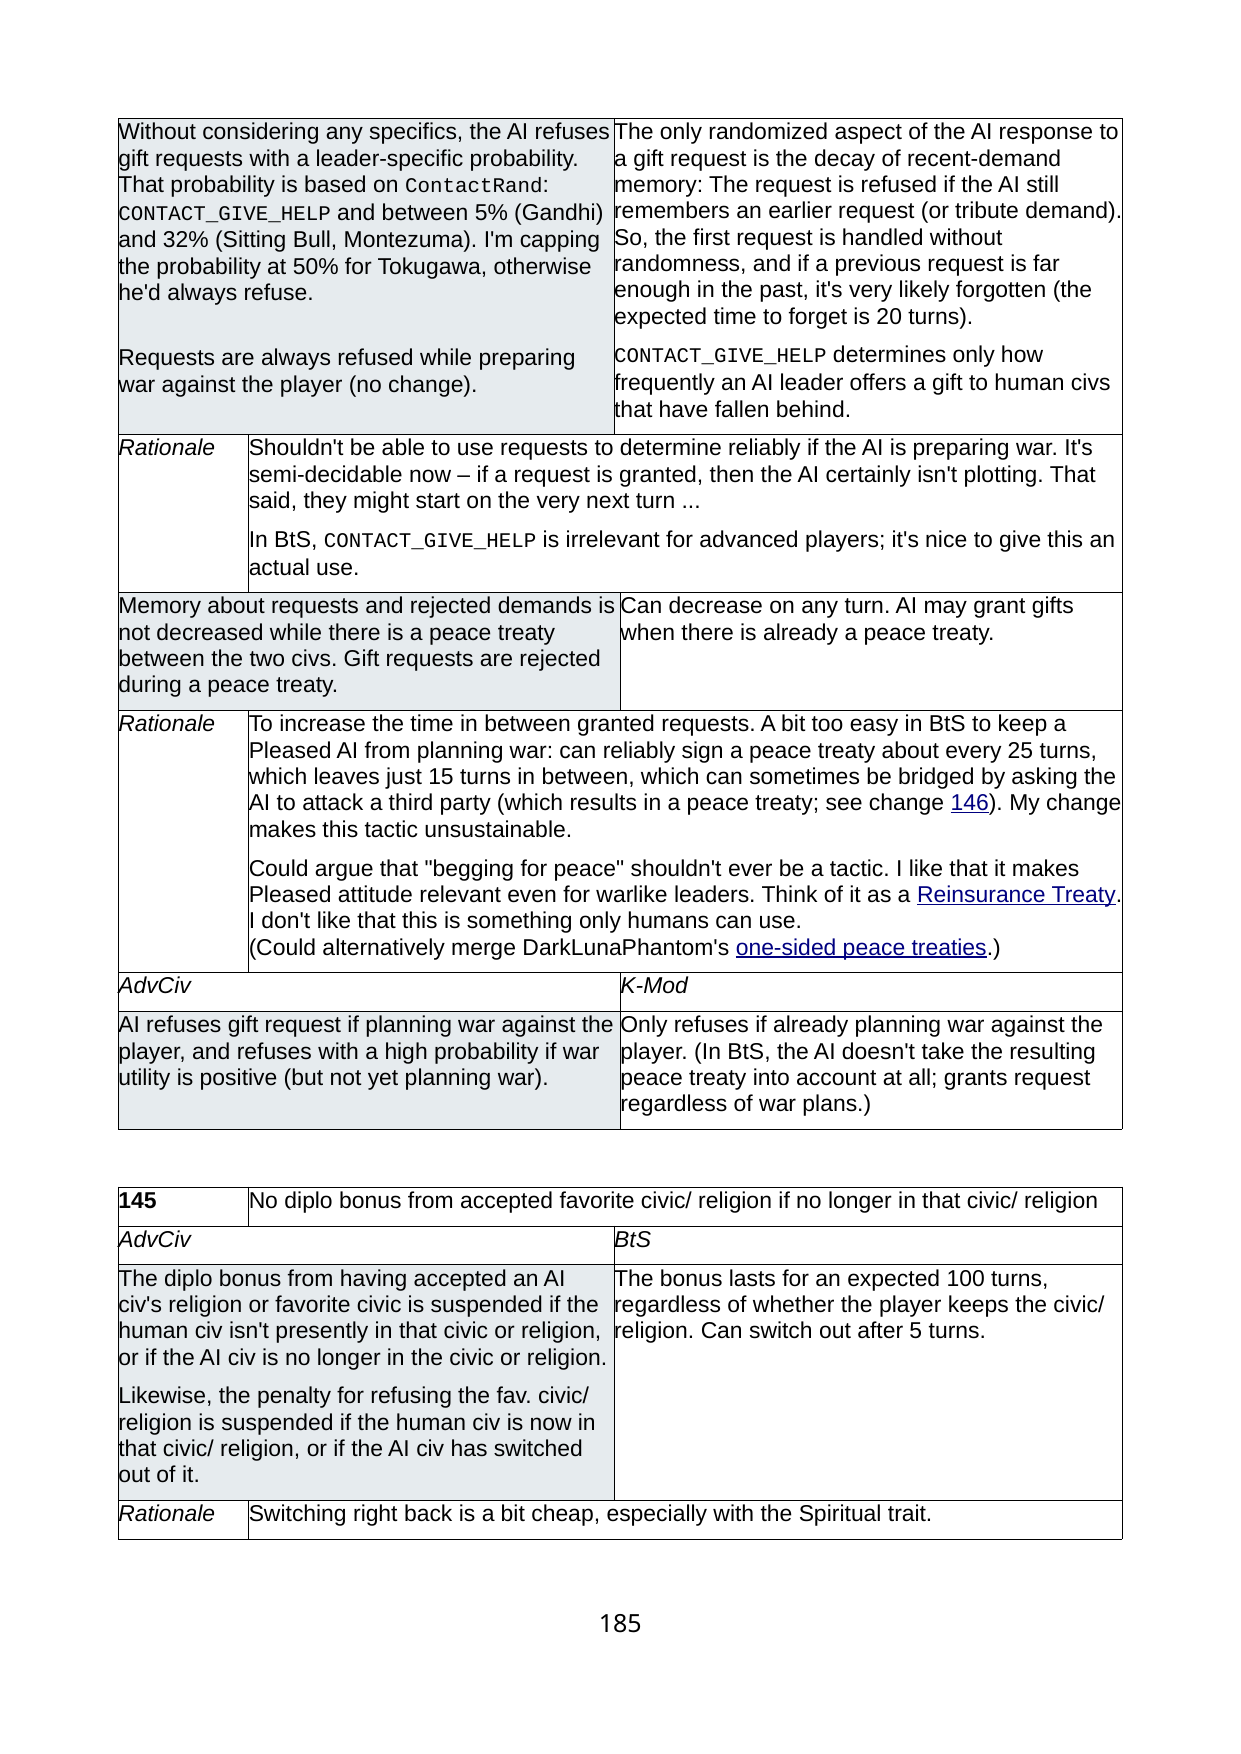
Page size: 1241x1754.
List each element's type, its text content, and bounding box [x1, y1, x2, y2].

table_cell AdvCiv [119, 973, 620, 1011]
table_cell K-Mod [621, 973, 1122, 1011]
table_cell To increase the time in between granted requests. A bit too easy in BtS to keep a Pleased AI from planning war: can reliably sign a peace treaty about every 25 turns, which leaves just 15 turns in between, which can sometimes be bridged by asking the AI to attack a third party (which results in a peace treaty; see change 146). My change makes this tactic unsustainable. Could argue that "begging for peace" shouldn't ever be a tactic. I like that it makes Pleased attitude relevant even for warlike leaders. Think of it as a Reinsurance Treaty. I don't like that this is something only humans can use. (Could alternatively merge DarkLunaPhantom's one-sided peace treaties.) [249, 711, 1122, 972]
table_header 145 [119, 1188, 248, 1226]
table_cell Rationale [119, 435, 248, 592]
table_cell Rationale [119, 711, 248, 972]
table_cell Can decrease on any turn. AI may grant gifts when there is already a peace treaty. [621, 593, 1122, 710]
table_cell The bonus lasts for an expected 100 turns, regardless of whether the player keeps the civic/ religion. Can switch out after 5 turns. [615, 1265, 1122, 1500]
table_cell Rationale [119, 1501, 248, 1539]
table_cell The only randomized aspect of the AI response to a gift request is the decay of recent-demand memory: The request is refused if the AI still remembers an earlier request (or tribute demand). So, the first request is handled without randomness, and if a previous request is far enough in the past, it's very likely forgotten (the expected time to forget is 20 turns). CONTACT_GIVE_HELP determines only how frequently an AI leader offers a gift to human civs that have fallen behind. [615, 119, 1122, 434]
table_cell Shouldn't be able to use requests to determine reliably if the AI is preparing war. It's semi-decidable now – if a request is granted, then the AI certainly isn't plotting. That said, they might start on the very next turn ... In BtS, CONTACT_GIVE_HELP is irrelevant for advanced players; it's nice to give this an actual use. [249, 435, 1122, 592]
table_cell Only refuses if already planning war against the player. (In BtS, the AI doesn't take the resulting peace treaty into account at all; grants request regardless of war plans.) [621, 1012, 1122, 1129]
table_cell AdvCiv [119, 1227, 614, 1264]
table_cell BtS [615, 1227, 1122, 1264]
table_header No diplo bonus from accepted favorite civic/ religion if no longer in that civic/ religion [249, 1188, 1122, 1226]
table_cell Switching right back is a bit cheap, especially with the Spiritual trait. [249, 1501, 1122, 1539]
table_cell Without considering any specifics, the AI refuses gift requests with a leader-specific probability. That probability is based on ContactRand: CONTACT_GIVE_HELP and between 5% (Gandhi) and 32% (Sitting Bull, Montezuma). I'm capping the probability at 50% for Tokugawa, otherwise he'd always refuse. Requests are always refused while preparing war against the player (no change). [119, 119, 614, 434]
table_cell Memory about requests and rejected demands is not decreased while there is a peace treaty between the two civs. Gift requests are rejected during a peace treaty. [119, 593, 620, 710]
table_cell The diplo bonus from having accepted an AI civ's religion or favorite civic is suspended if the human civ isn't presently in that civic or religion, or if the AI civ is no longer in the civic or religion. Likewise, the penalty for refusing the fav. civic/ religion is suspended if the human civ is now in that civic/ religion, or if the AI civ has switched out of it. [119, 1265, 614, 1500]
table_cell AI refuses gift request if planning war against the player, and refuses with a high probability if war utility is positive (but not yet planning war). [119, 1012, 620, 1129]
